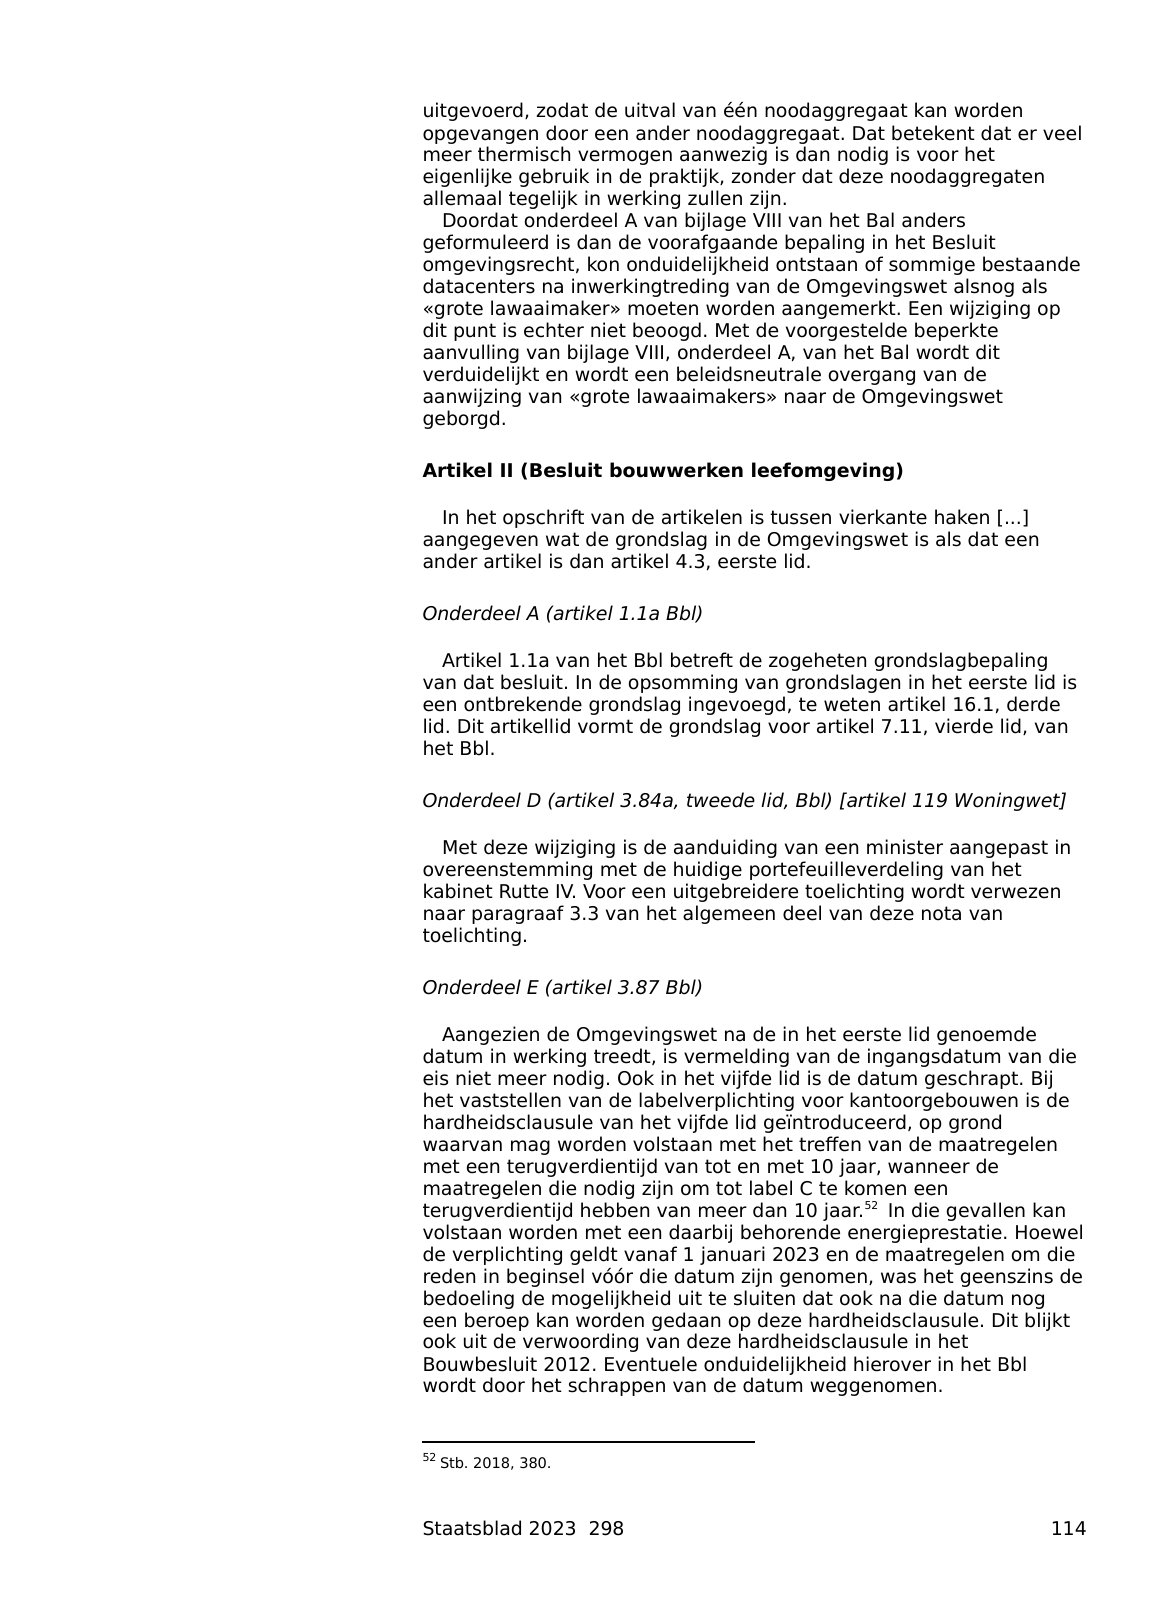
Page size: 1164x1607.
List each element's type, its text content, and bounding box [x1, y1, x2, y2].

subtitle Onderdeel D (artikel 3.84a, tweede lid, Bbl) [artikel 119 Woningwet] [422, 790, 1087, 812]
subtitle Onderdeel E (artikel 3.87 Bbl) [422, 977, 1087, 999]
text Aangezien de Omgevingswet na de in het eerste lid genoemde datum in werking treedt, is vermelding van de ingangsdatum van die eis niet meer nodig. Ook in het vijfde lid is de datum geschrapt. Bij het vaststellen van de labelverplichting voor kantoorgebouwen is de hardheidsclausule van het vijfde lid geïntroduceerd, op grond waarvan mag worden volstaan met het treffen van de maatregelen met een terugverdientijd van tot en met 10 jaar, wanneer de maatregelen die nodig zijn om tot label C te komen een terugverdientijd hebben van meer dan 10 jaar. In die gevallen kan volstaan worden met een daarbij behorende energieprestatie. Hoewel de verplichting geldt vanaf 1 januari 2023 en de maatregelen om die reden in beginsel vóór die datum zijn genomen, was het geenszins de bedoeling de mogelijkheid uit te sluiten dat ook na die datum nog een beroep kan worden gedaan op deze hardheidsclausule. Dit blijkt ook uit de verwoording van deze hardheidsclausule in het Bouwbesluit 2012. Eventuele onduidelijkheid hierover in het Bbl wordt door het schrappen van de datum weggenomen. [422, 1024, 1087, 1397]
text Artikel 1.1a van het Bbl betreft de zogeheten grondslagbepaling van dat besluit. In de opsomming van grondslagen in het eerste lid is een ontbrekende grondslag ingevoegd, te weten artikel 16.1, derde lid. Dit artikellid vormt de grondslag voor artikel 7.11, vierde lid, van het Bbl. [422, 650, 1087, 760]
text In het opschrift van de artikelen is tussen vierkante haken [...] aangegeven wat de grondslag in de Omgevingswet is als dat een ander artikel is dan artikel 4.3, eerste lid. [422, 507, 1087, 573]
text Stb. 2018, 380. [422, 1451, 1087, 1473]
subtitle Onderdeel A (artikel 1.1a Bbl) [422, 603, 1087, 625]
text uitgevoerd, zodat de uitval van één noodaggregaat kan worden opgevangen door een ander noodaggregaat. Dat betekent dat er veel meer thermisch vermogen aanwezig is dan nodig is voor het eigenlijke gebruik in de praktijk, zonder dat deze noodaggregaten allemaal tegelijk in werking zullen zijn. [422, 100, 1087, 210]
text Met deze wijziging is de aanduiding van een minister aangepast in overeenstemming met de huidige portefeuilleverdeling van het kabinet Rutte IV. Voor een uitgebreidere toelichting wordt verwezen naar paragraaf 3.3 van het algemeen deel van deze nota van toelichting. [422, 837, 1087, 947]
text Doordat onderdeel A van bijlage VIII van het Bal anders geformuleerd is dan de voorafgaande bepaling in het Besluit omgevingsrecht, kon onduidelijkheid ontstaan of sommige bestaande datacenters na inwerkingtreding van de Omgevingswet alsnog als «grote lawaaimaker» moeten worden aangemerkt. Een wijziging op dit punt is echter niet beoogd. Met de voorgestelde beperkte aanvulling van bijlage VIII, onderdeel A, van het Bal wordt dit verduidelijkt en wordt een beleidsneutrale overgang van de aanwijzing van «grote lawaaimakers» naar de Omgevingswet geborgd. [422, 210, 1087, 430]
subtitle Artikel II (Besluit bouwwerken leefomgeving) [422, 460, 1087, 482]
